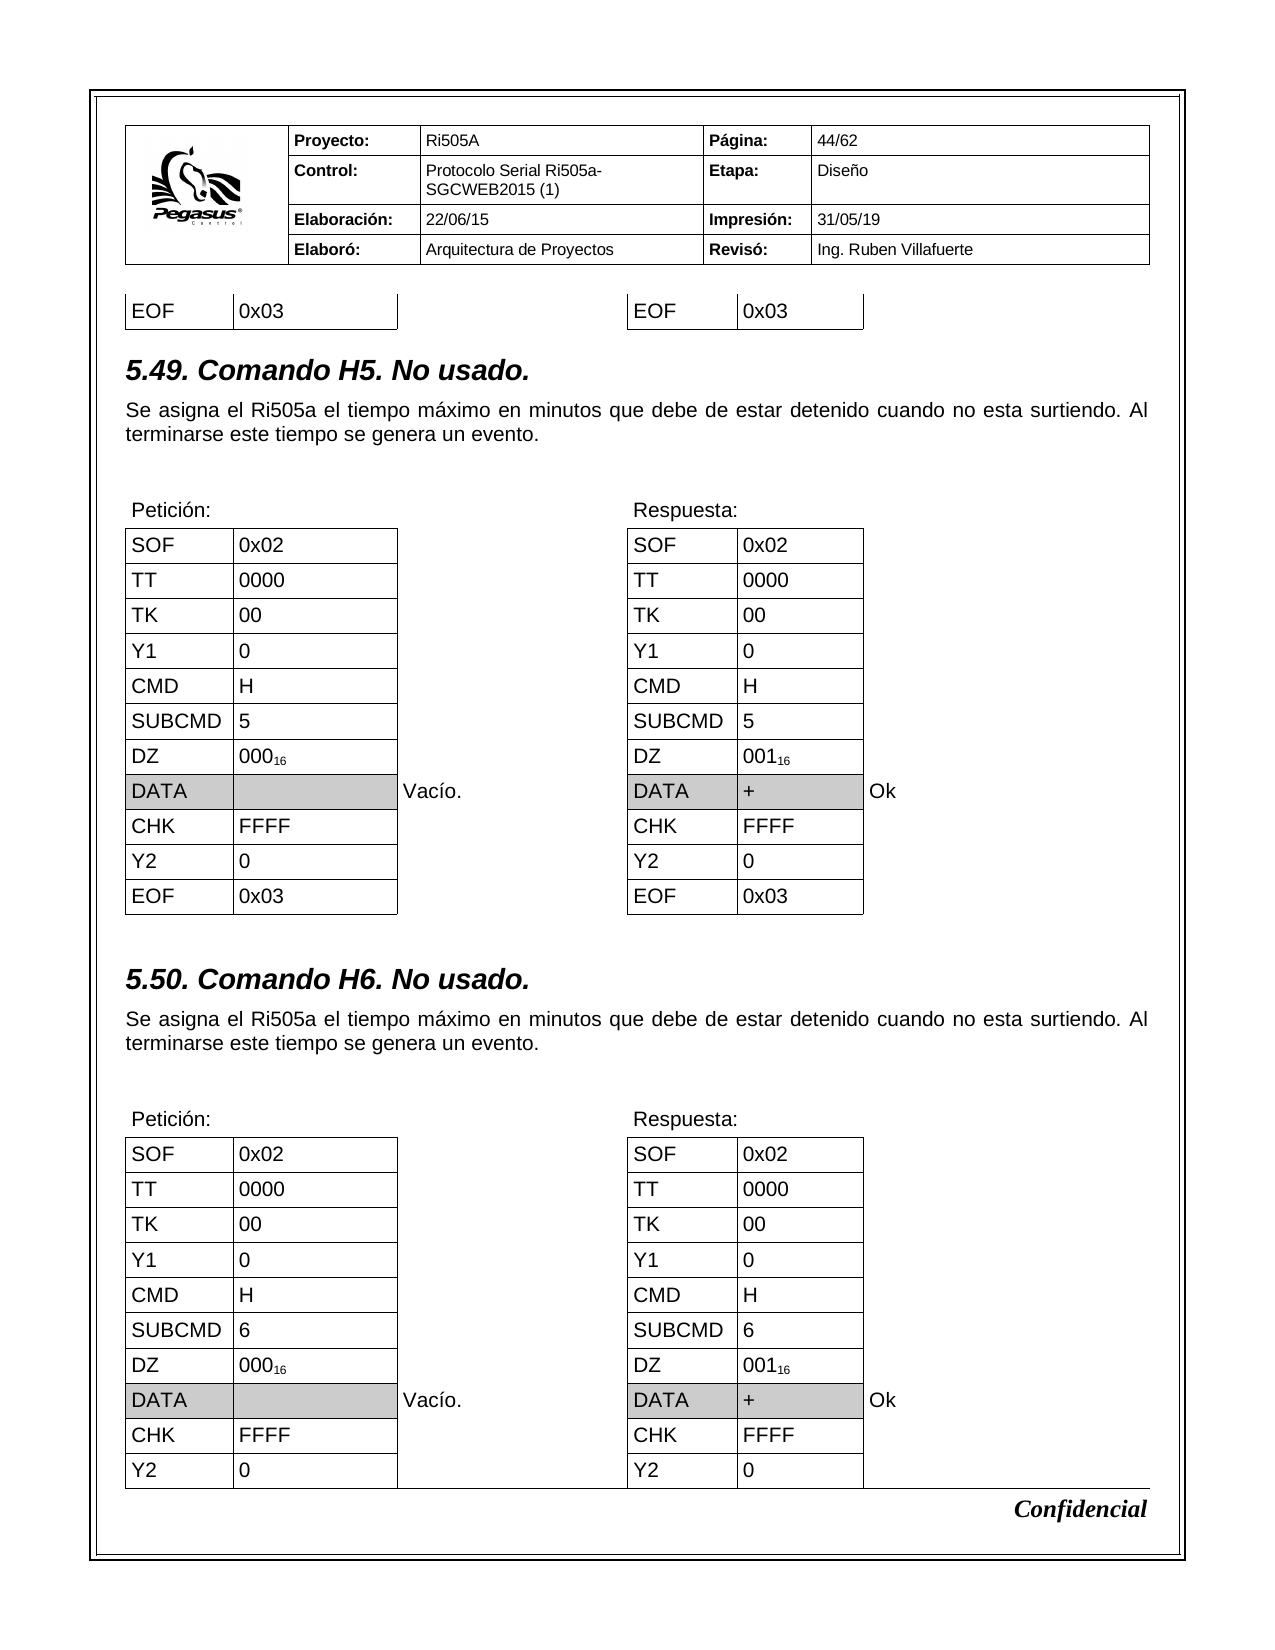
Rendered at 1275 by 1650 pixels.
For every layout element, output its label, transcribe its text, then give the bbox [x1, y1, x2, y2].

table_cell SUBCMD [126, 1313, 233, 1348]
table_cell [234, 1384, 397, 1418]
table_header Petición: [125, 493, 627, 528]
table_cell 00 [738, 599, 863, 633]
table_cell 0x02 [738, 1138, 863, 1172]
table_cell [398, 1418, 627, 1453]
table_cell H [234, 1278, 397, 1312]
table_cell EOF [126, 294, 233, 329]
table_cell Y1 [628, 1243, 737, 1277]
table_cell 0000 [738, 1173, 863, 1207]
table_cell SOF [628, 529, 737, 563]
table_cell FFFF [738, 810, 863, 844]
table_cell 00 [234, 1208, 397, 1242]
table_cell FFFF [738, 1419, 863, 1453]
table_cell Y1 [126, 1243, 233, 1277]
table_cell Y2 [126, 1454, 233, 1488]
table_cell SUBCMD [628, 1313, 737, 1348]
table_cell 0x02 [234, 529, 397, 563]
table_cell CMD [126, 669, 233, 703]
table_cell Ok [864, 1383, 1150, 1418]
table_cell TT [628, 564, 737, 598]
table_cell 0000 [234, 564, 397, 598]
table_cell [864, 1172, 1150, 1207]
table_cell 0 [234, 1454, 397, 1488]
table_cell 6 [234, 1313, 397, 1348]
table_cell 00 [234, 599, 397, 633]
table_cell TK [126, 599, 233, 633]
table_cell [864, 633, 1150, 668]
table_cell DATA [126, 1384, 233, 1418]
table_cell [864, 1137, 1150, 1172]
table_cell [864, 563, 1150, 598]
table_cell [234, 775, 397, 809]
table_cell Vacío. [398, 1383, 627, 1418]
table_cell [398, 1278, 627, 1312]
table_cell [398, 1242, 627, 1277]
table_cell CMD [628, 669, 737, 703]
table_cell SUBCMD [628, 704, 737, 739]
table_cell [398, 704, 627, 739]
table_cell 00016 [234, 740, 397, 774]
table_cell [398, 1172, 627, 1207]
table_cell 00116 [738, 1349, 863, 1383]
table_cell + [738, 775, 863, 809]
table_cell TK [628, 599, 737, 633]
table_cell Y2 [628, 1454, 737, 1488]
table_cell + [738, 1384, 863, 1418]
table_cell [398, 528, 627, 563]
table_cell Y2 [126, 845, 233, 879]
table_cell 00 [738, 1208, 863, 1242]
table_cell 0x03 [234, 294, 397, 329]
table_cell 0 [738, 1243, 863, 1277]
table_cell Y2 [628, 845, 737, 879]
table_cell [864, 1418, 1150, 1453]
table_cell DATA [126, 775, 233, 809]
table_cell 0 [738, 634, 863, 668]
table_cell SOF [126, 1138, 233, 1172]
table_cell [398, 739, 627, 774]
table_cell SOF [628, 1138, 737, 1172]
table_cell 00016 [234, 1349, 397, 1383]
table_header Respuesta: [627, 493, 1150, 528]
table_cell [398, 809, 627, 844]
table_cell EOF [628, 294, 737, 329]
table_header Respuesta: [627, 1102, 1150, 1137]
table_cell 0x03 [234, 880, 397, 914]
table_cell DZ [126, 740, 233, 774]
table_cell Y1 [628, 634, 737, 668]
table_cell FFFF [234, 1419, 397, 1453]
table_cell [864, 739, 1150, 774]
table_cell H [738, 669, 863, 703]
table_cell [398, 844, 627, 879]
table_cell [864, 528, 1150, 563]
table_cell 0 [738, 845, 863, 879]
text Se asigna el Ri505a el tiempo máximo en minutos que debe de estar detenido cuando no esta surtiendo. Al terminarse este tiempo se genera un evento. [125, 399, 1149, 446]
table_cell [864, 1453, 1150, 1488]
table_cell TT [126, 1173, 233, 1207]
table_cell 0 [234, 1243, 397, 1277]
table_cell [398, 633, 627, 668]
table_cell [398, 563, 627, 598]
table_cell DATA [628, 1384, 737, 1418]
table_cell [864, 879, 1150, 914]
table_cell 0000 [738, 564, 863, 598]
table_cell DATA [628, 775, 737, 809]
table_cell TK [628, 1208, 737, 1242]
table_cell [864, 704, 1150, 739]
table_cell [398, 598, 627, 633]
table_cell [398, 1453, 627, 1488]
table_cell Y1 [126, 634, 233, 668]
subtitle 5.50. Comando H6. No usado. [125, 963, 1149, 995]
table_cell [398, 1137, 627, 1172]
table_cell [398, 1348, 627, 1383]
table_cell [398, 879, 627, 914]
table_cell 0 [234, 634, 397, 668]
table_cell FFFF [234, 810, 397, 844]
table_cell [398, 294, 627, 329]
table_header Petición: [125, 1102, 627, 1137]
table_cell [864, 1278, 1150, 1312]
table_cell [864, 1313, 1150, 1348]
table_cell CMD [628, 1278, 737, 1312]
table_cell H [738, 1278, 863, 1312]
table_cell H [234, 669, 397, 703]
text Se asigna el Ri505a el tiempo máximo en minutos que debe de estar detenido cuando no esta surtiendo. Al terminarse este tiempo se genera un evento. [125, 1008, 1149, 1055]
table_cell 0 [738, 1454, 863, 1488]
table_cell [864, 809, 1150, 844]
table_cell EOF [628, 880, 737, 914]
table_cell DZ [628, 740, 737, 774]
table_cell EOF [126, 880, 233, 914]
table_cell 0x03 [738, 294, 863, 329]
picture [142, 137, 253, 232]
table_cell TT [126, 564, 233, 598]
table_cell [864, 669, 1150, 703]
table_cell TK [126, 1208, 233, 1242]
table_cell 0000 [234, 1173, 397, 1207]
table_cell CHK [126, 1419, 233, 1453]
table_cell 0 [234, 845, 397, 879]
table_cell [864, 598, 1150, 633]
table_cell CMD [126, 1278, 233, 1312]
table_cell [864, 844, 1150, 879]
table_cell [398, 1313, 627, 1348]
table_cell Ok [864, 774, 1150, 809]
table_cell CHK [628, 810, 737, 844]
table_cell TT [628, 1173, 737, 1207]
table_cell CHK [628, 1419, 737, 1453]
table_cell 0x02 [738, 529, 863, 563]
table_cell 5 [234, 704, 397, 739]
table_cell CHK [126, 810, 233, 844]
subtitle 5.49. Comando H5. No usado. [125, 354, 1149, 386]
table_cell 6 [738, 1313, 863, 1348]
table_cell DZ [126, 1349, 233, 1383]
table_cell [864, 1242, 1150, 1277]
table_cell 00116 [738, 740, 863, 774]
table_cell 0x03 [738, 880, 863, 914]
table_cell 0x02 [234, 1138, 397, 1172]
table_cell [398, 669, 627, 703]
table_cell 5 [738, 704, 863, 739]
table_cell DZ [628, 1349, 737, 1383]
table_cell Vacío. [398, 774, 627, 809]
table_cell [864, 1348, 1150, 1383]
table_cell [864, 294, 1150, 329]
table_cell SOF [126, 529, 233, 563]
table_cell SUBCMD [126, 704, 233, 739]
table_cell [864, 1207, 1150, 1242]
table_cell [398, 1207, 627, 1242]
